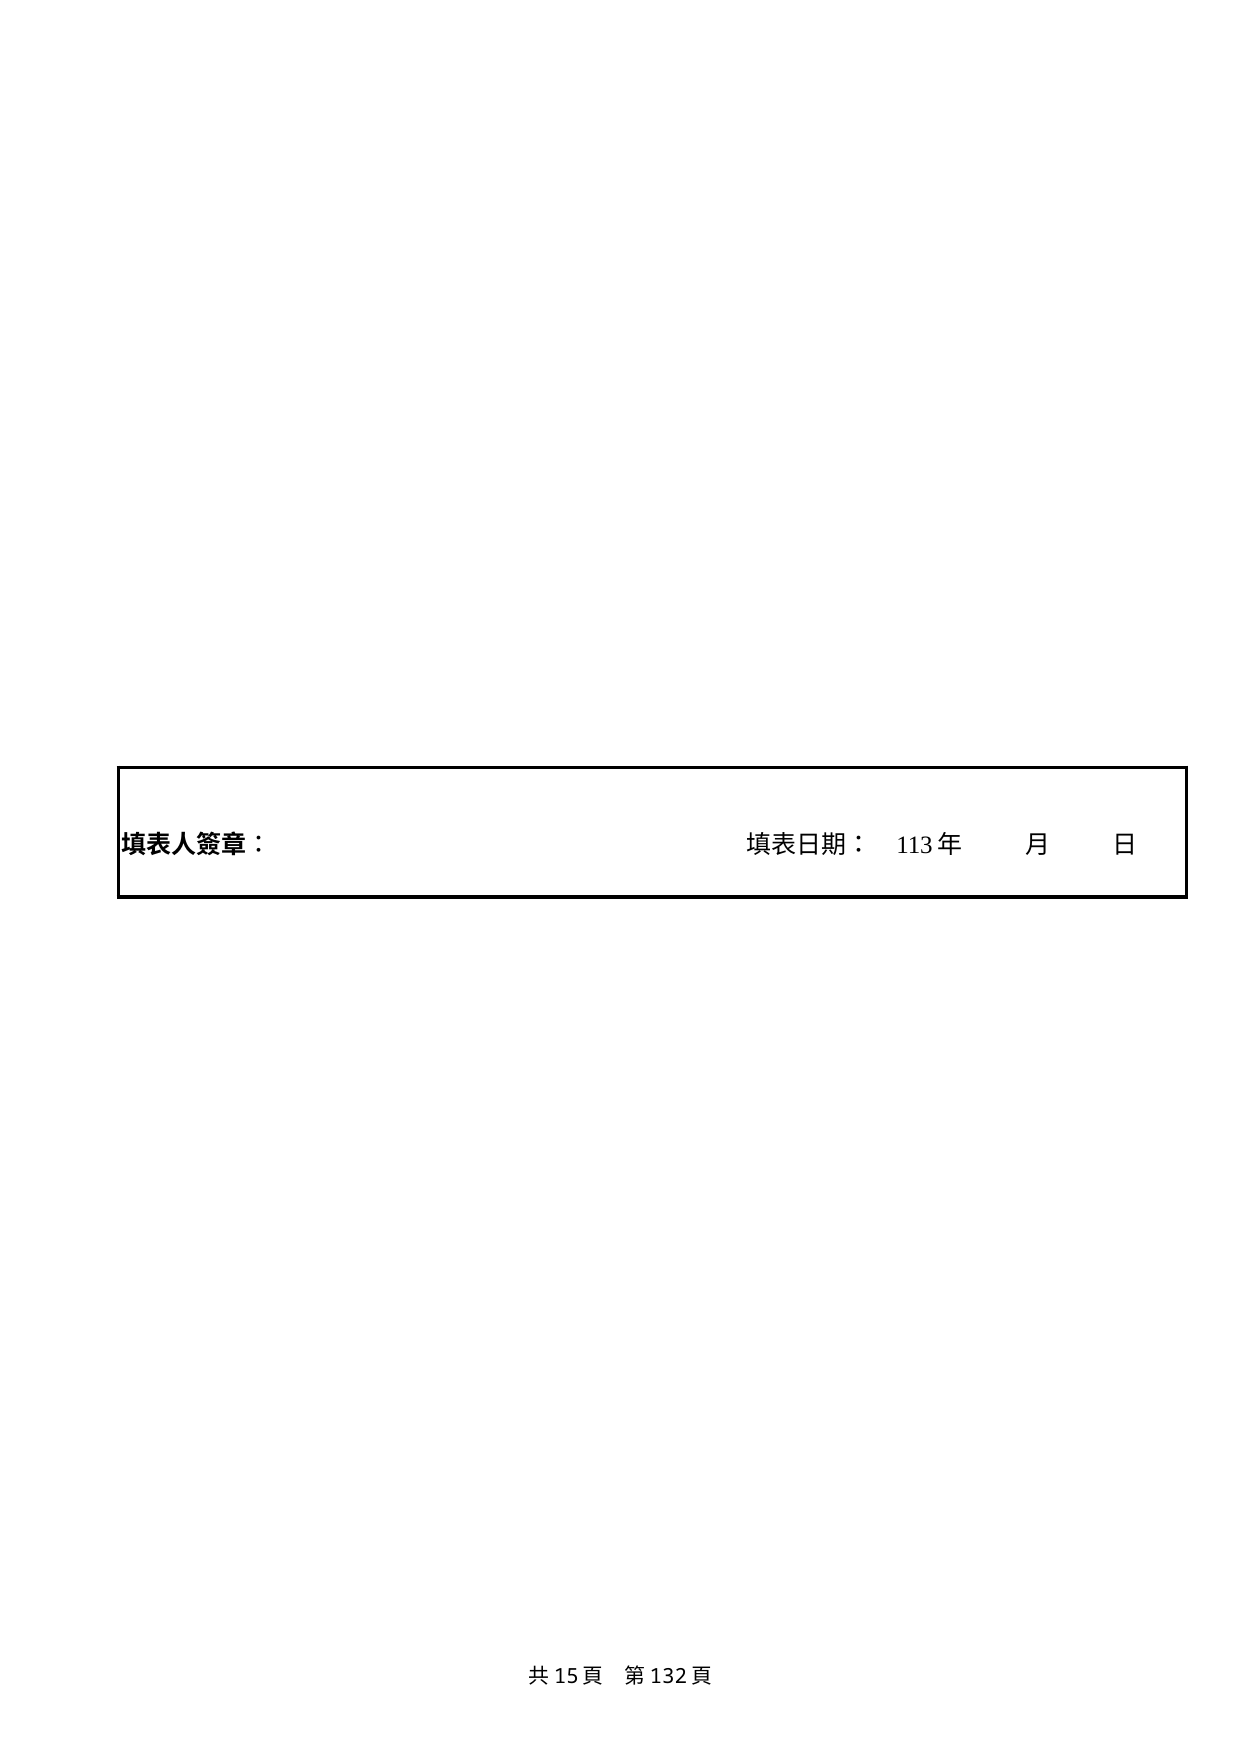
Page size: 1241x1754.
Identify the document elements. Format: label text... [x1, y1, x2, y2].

table_cell 填表人簽章： 填表日期： 113年 月 日 [120, 769, 1185, 895]
